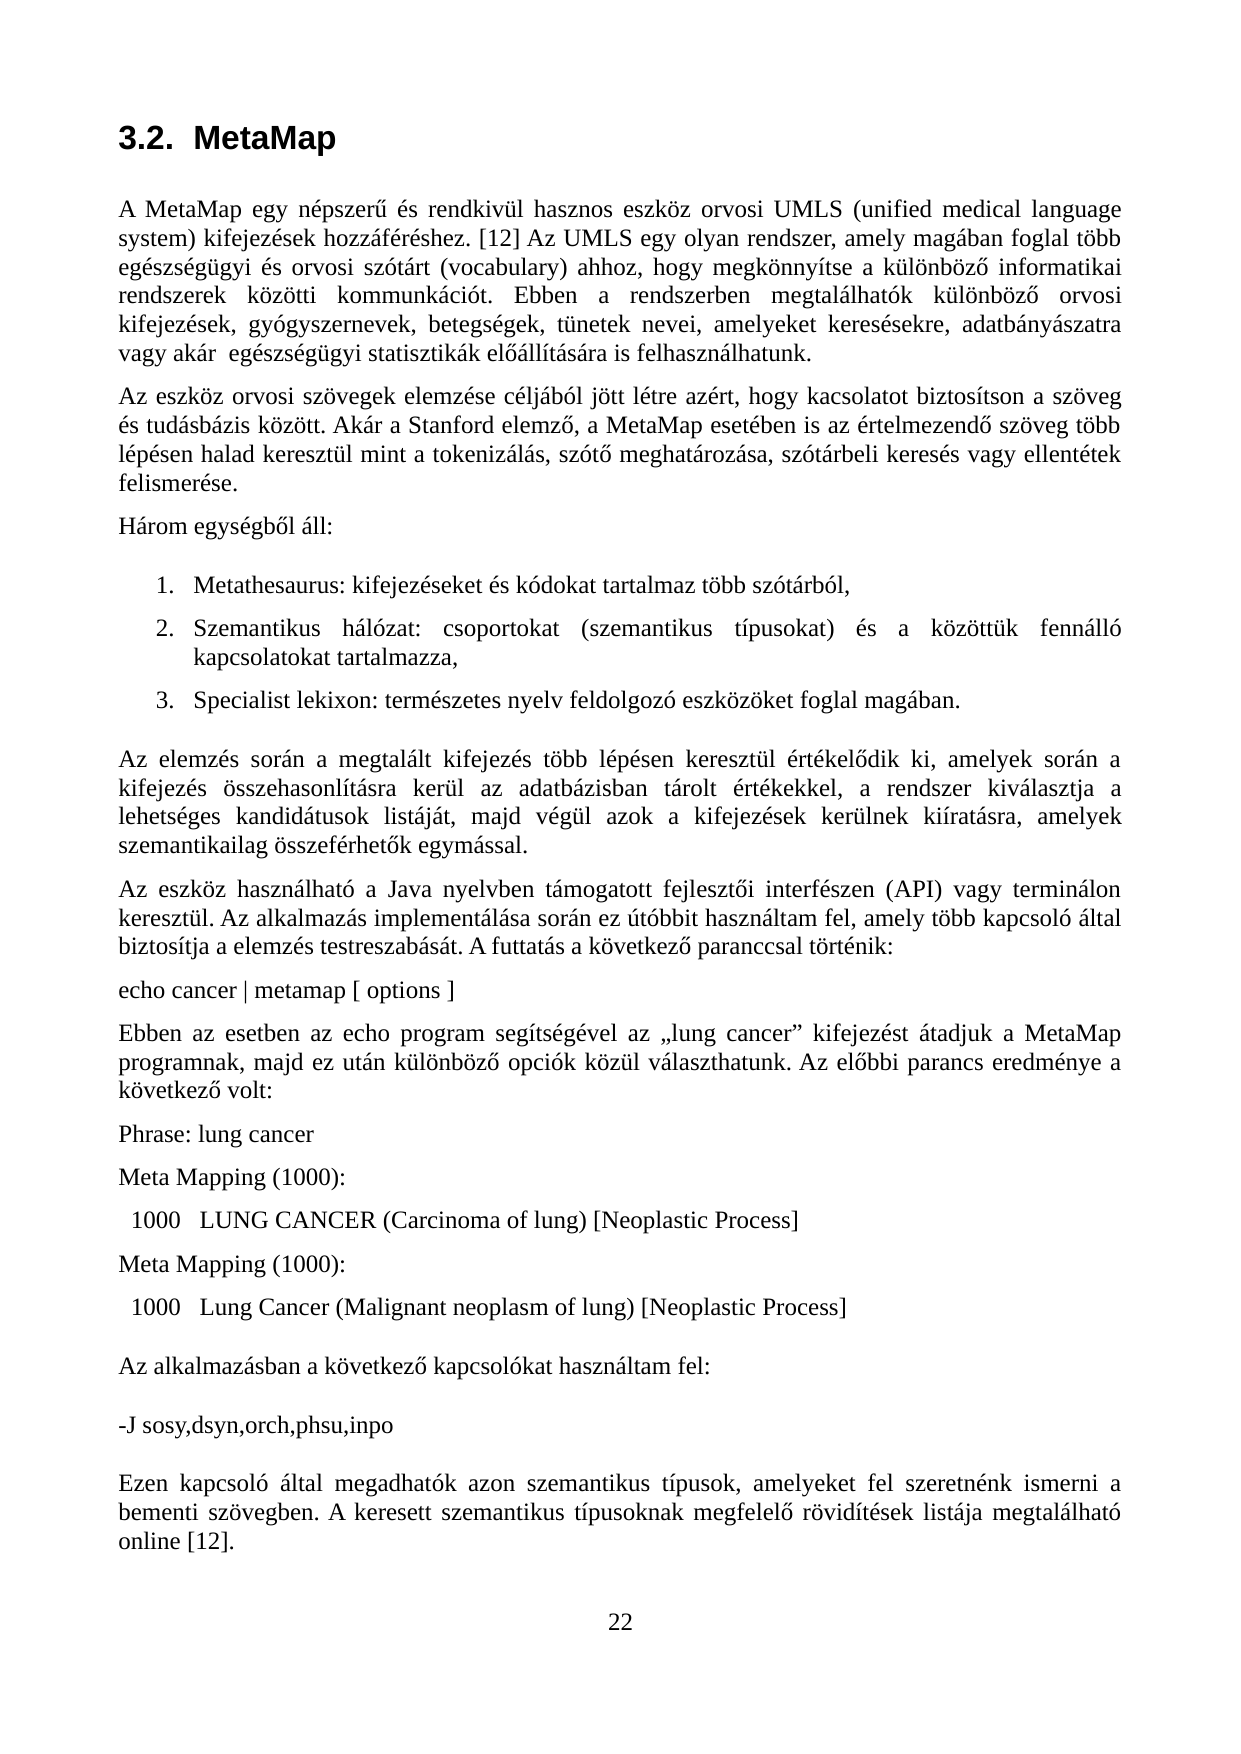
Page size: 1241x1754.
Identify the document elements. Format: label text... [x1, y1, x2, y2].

text 1000 Lung Cancer (Malignant neoplasm of lung) [Neoplastic Process] [118, 1292, 1122, 1321]
text Meta Mapping (1000): [118, 1162, 1122, 1191]
title Három egységből áll: [118, 511, 1122, 540]
title Ezen kapcsoló által megadhatók azon szemantikus típusok, amelyeket fel szeretnénk ismerni a bementi szövegben. A keresett szemantikus típusoknak megfelelő rövidítések listája megtalálható online [12]. [118, 1468, 1122, 1555]
list Metathesaurus: kifejezéseket és kódokat tartalmaz több szótárból, [156, 570, 1122, 598]
text 1000 LUNG CANCER (Carcinoma of lung) [Neoplastic Process] [118, 1206, 1122, 1234]
subtitle MetaMap [118, 118, 1122, 157]
text Ebben az esetben az echo program segítségével az „lung cancer” kifejezést átadjuk a MetaMap programnak, majd ez után különböző opciók közül választhatunk. Az előbbi parancs eredménye a következő volt: [118, 1018, 1122, 1104]
text A MetaMap egy népszerű és rendkivül hasznos eszköz orvosi UMLS (unified medical language system) kifejezések hozzáféréshez. [12] Az UMLS egy olyan rendszer, amely magában foglal több egészségügyi és orvosi szótárt (vocabulary) ahhoz, hogy megkönnyítse a különböző informatikai rendszerek közötti kommunkációt. Ebben a rendszerben megtalálhatók különböző orvosi kifejezések, gyógyszernevek, betegségek, tünetek nevei, amelyeket keresésekre, adatbányászatra vagy akár egészségügyi statisztikák előállítására is felhasználhatunk. [118, 194, 1122, 367]
list Szemantikus hálózat: csoportokat (szemantikus típusokat) és a közöttük fennálló kapcsolatokat tartalmazza, [156, 613, 1122, 671]
text Meta Mapping (1000): [118, 1249, 1122, 1278]
text echo cancer | metamap [ options ] [118, 975, 1122, 1003]
text Az eszköz orvosi szövegek elemzése céljából jött létre azért, hogy kacsolatot biztosítson a szöveg és tudásbázis között. Akár a Stanford elemző, a MetaMap esetében is az értelmezendő szöveg több lépésen halad keresztül mint a tokenizálás, szótő meghatározása, szótárbeli keresés vagy ellentétek felismerése. [118, 381, 1122, 496]
title -J sosy,dsyn,orch,phsu,inpo [118, 1410, 1122, 1438]
text Az eszköz használható a Java nyelvben támogatott fejlesztői interfészen (API) vagy terminálon keresztül. Az alkalmazás implementálása során ez útóbbit használtam fel, amely több kapcsoló által biztosítja a elemzés testreszabását. A futtatás a következő paranccsal történik: [118, 874, 1122, 960]
title Az elemzés során a megtalált kifejezés több lépésen keresztül értékelődik ki, amelyek során a kifejezés összehasonlításra kerül az adatbázisban tárolt értékekkel, a rendszer kiválasztja a lehetséges kandidátusok listáját, majd végül azok a kifejezések kerülnek kiíratásra, amelyek szemantikailag összeférhetők egymással. [118, 744, 1122, 859]
list Specialist lekixon: természetes nyelv feldolgozó eszközöket foglal magában. [156, 685, 1122, 714]
text Phrase: lung cancer [118, 1119, 1122, 1148]
title Az alkalmazásban a következő kapcsolókat használtam fel: [118, 1351, 1122, 1380]
